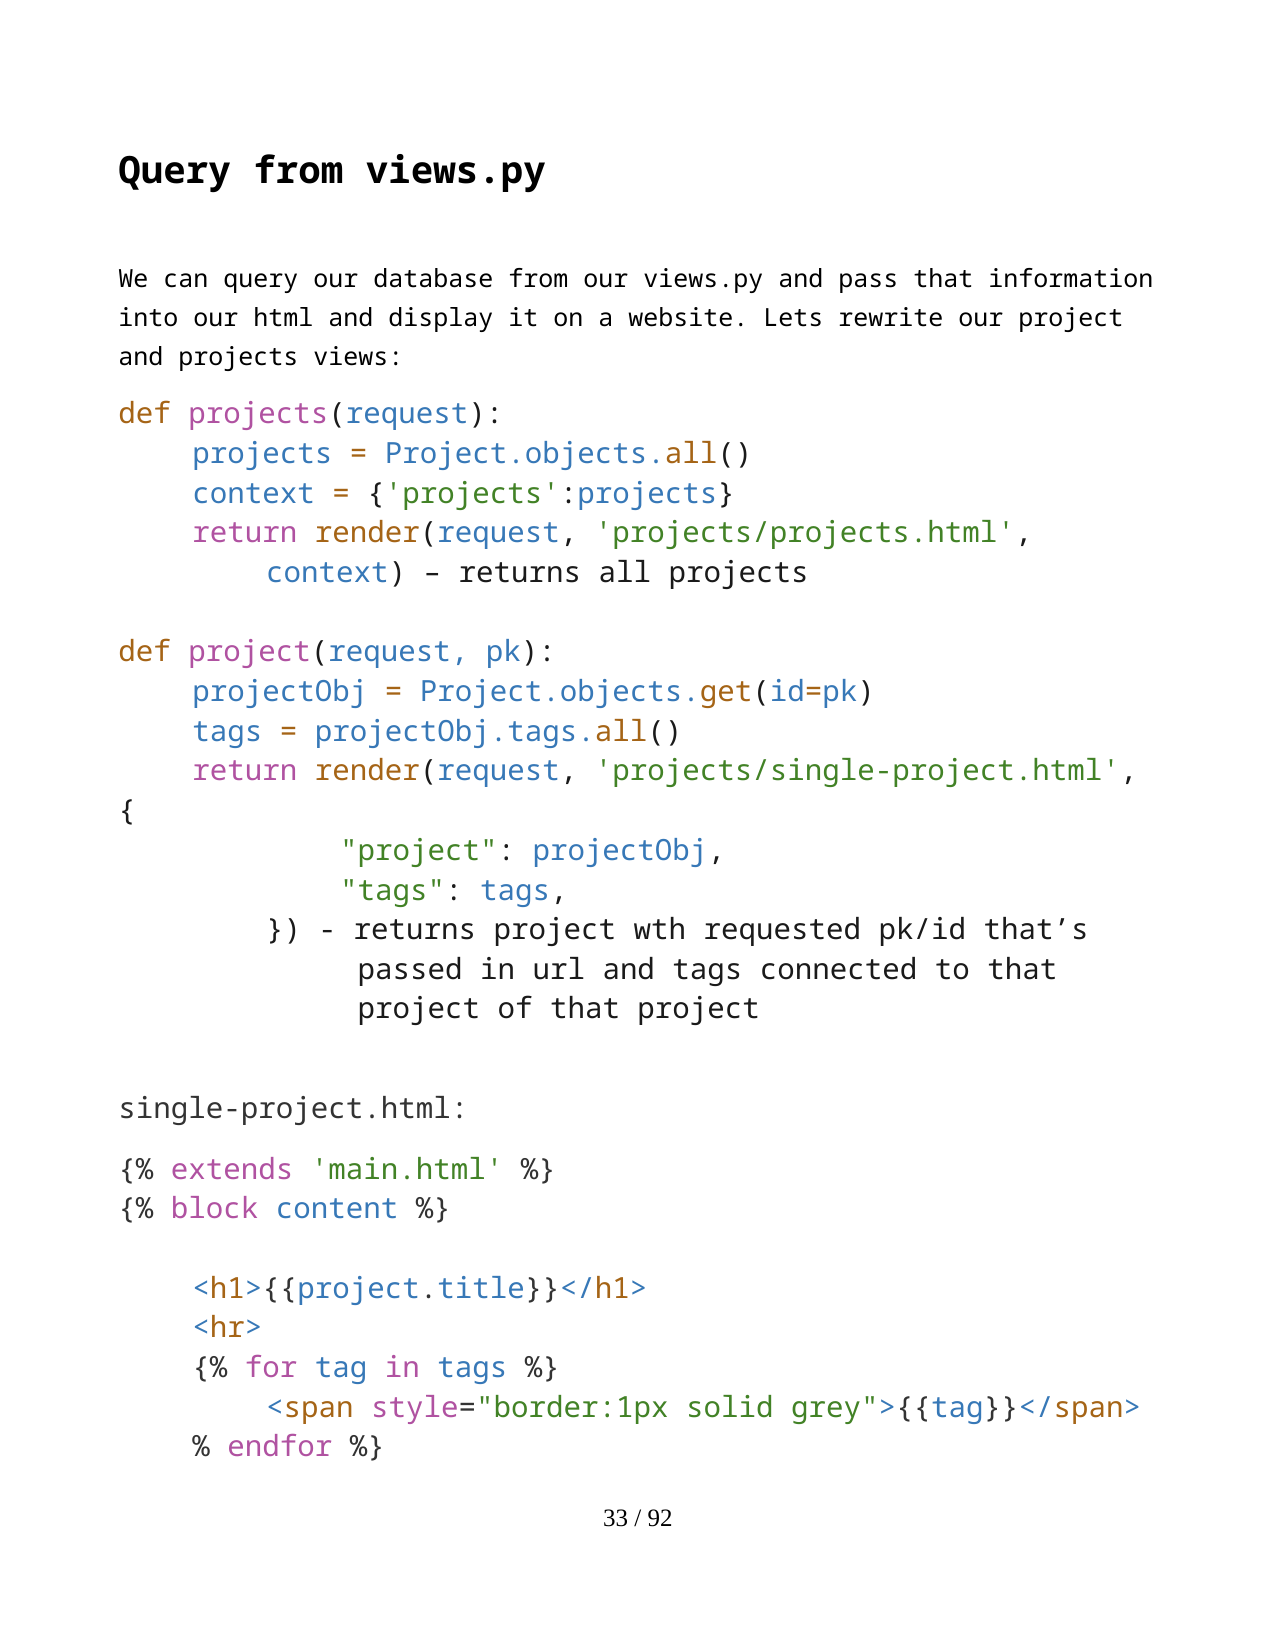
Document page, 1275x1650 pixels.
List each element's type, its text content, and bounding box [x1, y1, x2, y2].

text <span style="border:1px solid grey">{{tag}}</span> [118, 1386, 1157, 1426]
text def projects(request): [118, 392, 1157, 432]
subtitle Query from views.py [118, 143, 1157, 194]
text % endfor %} [118, 1426, 1157, 1465]
text <h1>{{project.title}}</h1> [118, 1267, 1157, 1307]
text We can query our database from our views.py and pass that information into our html and display it on a website. Lets rewrite our project and projects views: [118, 260, 1157, 373]
text projects = Project.objects.all() [118, 432, 1157, 472]
text }) - returns project wth requested pk/id that’s passed in url and tags connected to that project of that project [118, 908, 1157, 1027]
text "tags": tags, [118, 869, 1157, 908]
text "project": projectObj, [118, 829, 1157, 869]
text def project(request, pk): [118, 631, 1157, 670]
text {% for tag in tags %} [118, 1346, 1157, 1386]
text tags = projectObj.tags.all() [118, 710, 1157, 750]
text {% block content %} [118, 1188, 1157, 1227]
text <hr> [118, 1307, 1157, 1346]
text return render(request, 'projects/single-project.html', { [118, 750, 1157, 829]
text return render(request, 'projects/projects.html', context) – returns all projects [118, 512, 1157, 591]
text {% extends 'main.html' %} [118, 1148, 1157, 1188]
text single-project.html: [118, 1088, 1157, 1127]
text projectObj = Project.objects.get(id=pk) [118, 670, 1157, 710]
text context = {'projects':projects} [118, 472, 1157, 512]
